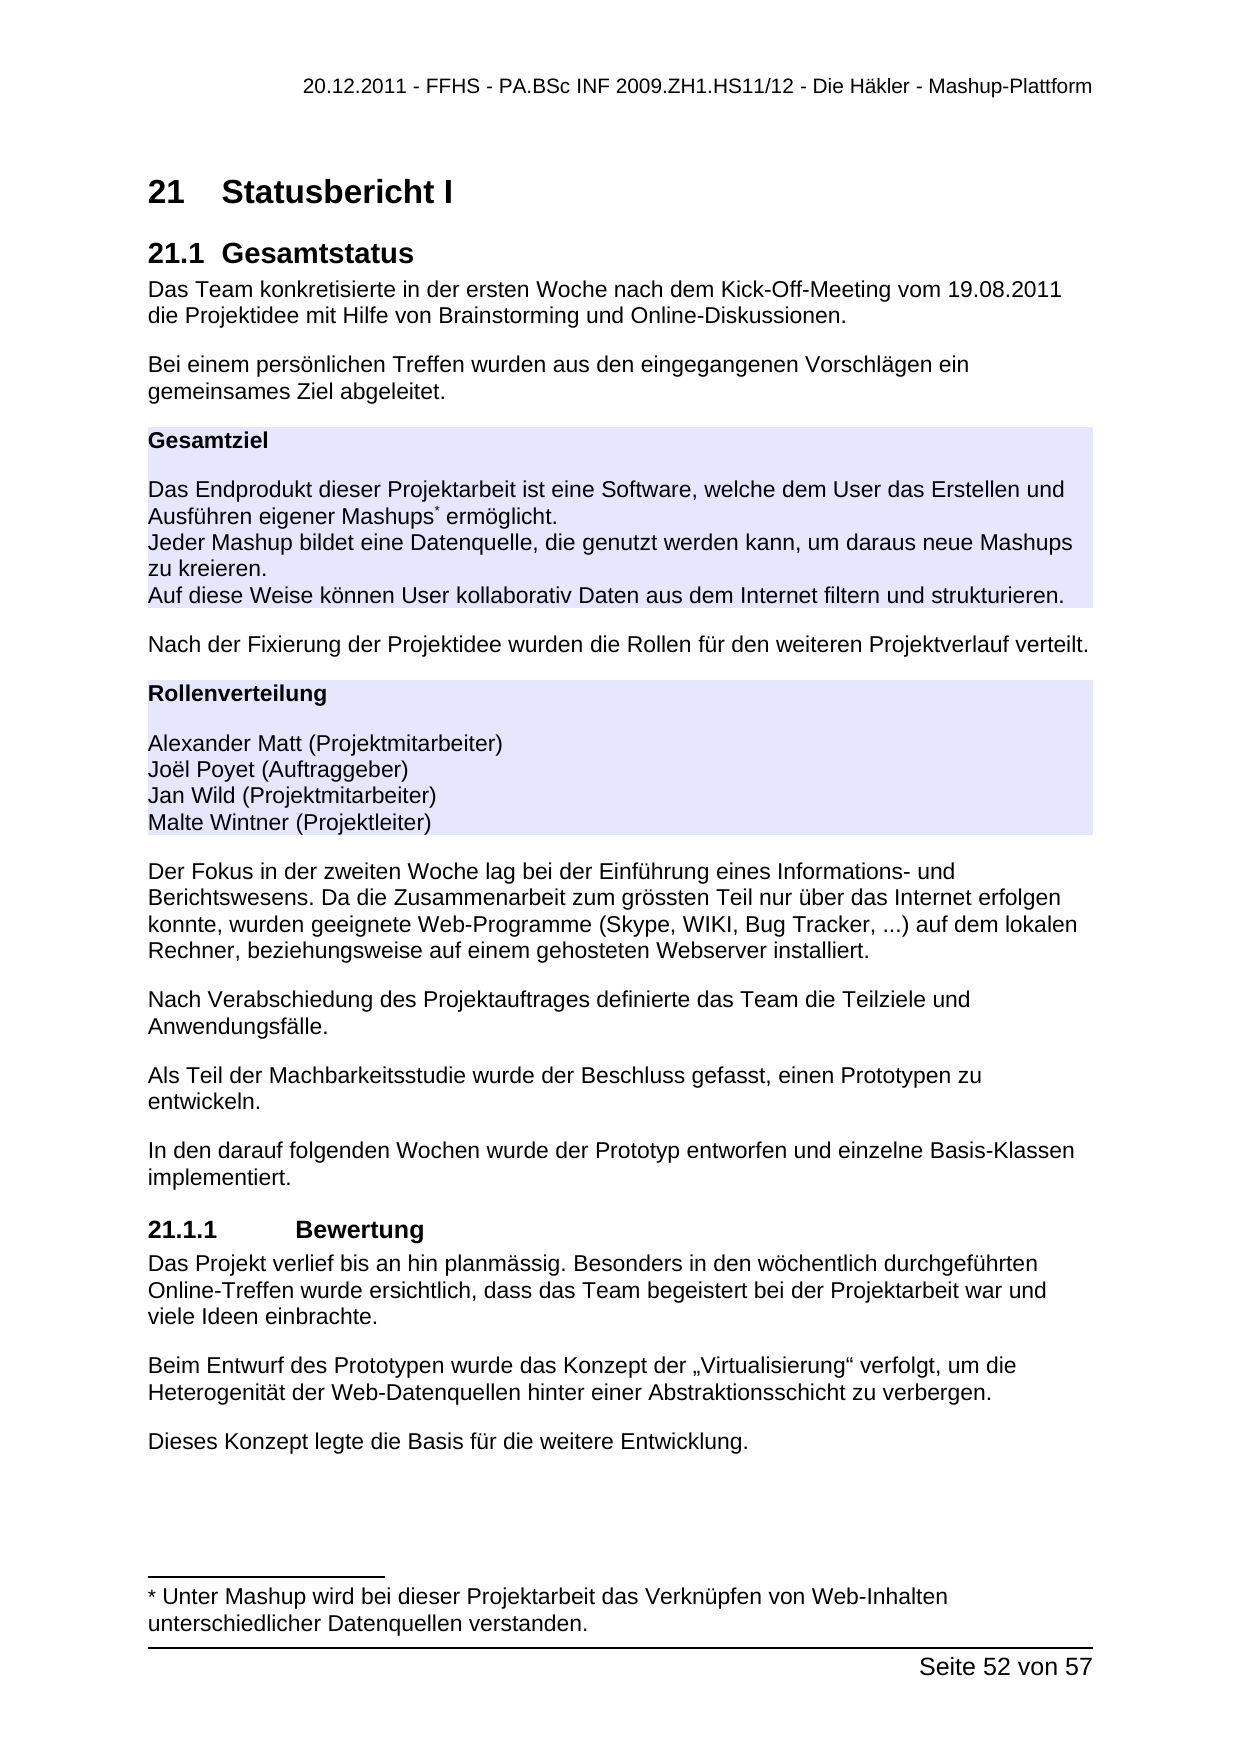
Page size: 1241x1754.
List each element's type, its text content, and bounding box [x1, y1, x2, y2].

subtitle Gesamtstatus [148, 236, 1093, 269]
text Alexander Matt (Projektmitarbeiter) Joël Poyet (Auftraggeber) Jan Wild (Projektmitarbeiter) Malte Wintner (Projektleiter) [148, 729, 1093, 835]
text Beim Entwurf des Prototypen wurde das Konzept der „Virtualisierung“ verfolgt, um die Heterogenität der Web-Datenquellen hinter einer Abstraktionsschicht zu verbergen. [148, 1352, 1093, 1405]
text Dieses Konzept legte die Basis für die weitere Entwicklung. [148, 1428, 1093, 1454]
text Als Teil der Machbarkeitsstudie wurde der Beschluss gefasst, einen Prototypen zu entwickeln. [148, 1062, 1093, 1114]
text Nach der Fixierung der Projektidee wurden die Rollen für den weiteren Projektverlauf verteilt. [148, 631, 1093, 657]
text Bei einem persönlichen Treffen wurden aus den eingegangenen Vorschlägen ein gemeinsames Ziel abgeleitet. [148, 351, 1093, 404]
text Das Projekt verlief bis an hin planmässig. Besonders in den wöchentlich durchgeführten Online-Treffen wurde ersichtlich, dass das Team begeistert bei der Projektarbeit war und viele Ideen einbrachte. [148, 1250, 1093, 1329]
subtitle Statusbericht I [148, 173, 1093, 211]
subtitle Bewertung [148, 1215, 1093, 1244]
text Nach Verabschiedung des Projektauftrages definierte das Team die Teilziele und Anwendungsfälle. [148, 986, 1093, 1039]
text Das Endprodukt dieser Projektarbeit ist eine Software, welche dem User das Erstellen und Ausführen eigener Mashups ermöglicht. Jeder Mashup bildet eine Datenquelle, die genutzt werden kann, um daraus neue Mashups zu kreieren. Auf diese Weise können User kollaborativ Daten aus dem Internet filtern und strukturieren. [148, 476, 1093, 608]
text Der Fokus in der zweiten Woche lag bei der Einführung eines Informations- und Berichtswesens. Da die Zusammenarbeit zum grössten Teil nur über das Internet erfolgen konnte, wurden geeignete Web-Programme (Skype, WIKI, Bug Tracker, ...) auf dem lokalen Rechner, beziehungsweise auf einem gehosteten Webserver installiert. [148, 858, 1093, 963]
text Gesamtziel [148, 427, 1093, 453]
text Unter Mashup wird bei dieser Projektarbeit das Verknüpfen von Web-Inhalten unterschiedlicher Datenquellen verstanden. [148, 1583, 1093, 1636]
text Das Team konkretisierte in der ersten Woche nach dem Kick-Off-Meeting vom 19.08.2011 die Projektidee mit Hilfe von Brainstorming und Online-Diskussionen. [148, 276, 1093, 328]
text In den darauf folgenden Wochen wurde der Prototyp entworfen und einzelne Basis-Klassen implementiert. [148, 1137, 1093, 1190]
text Rollenverteilung [148, 680, 1093, 707]
